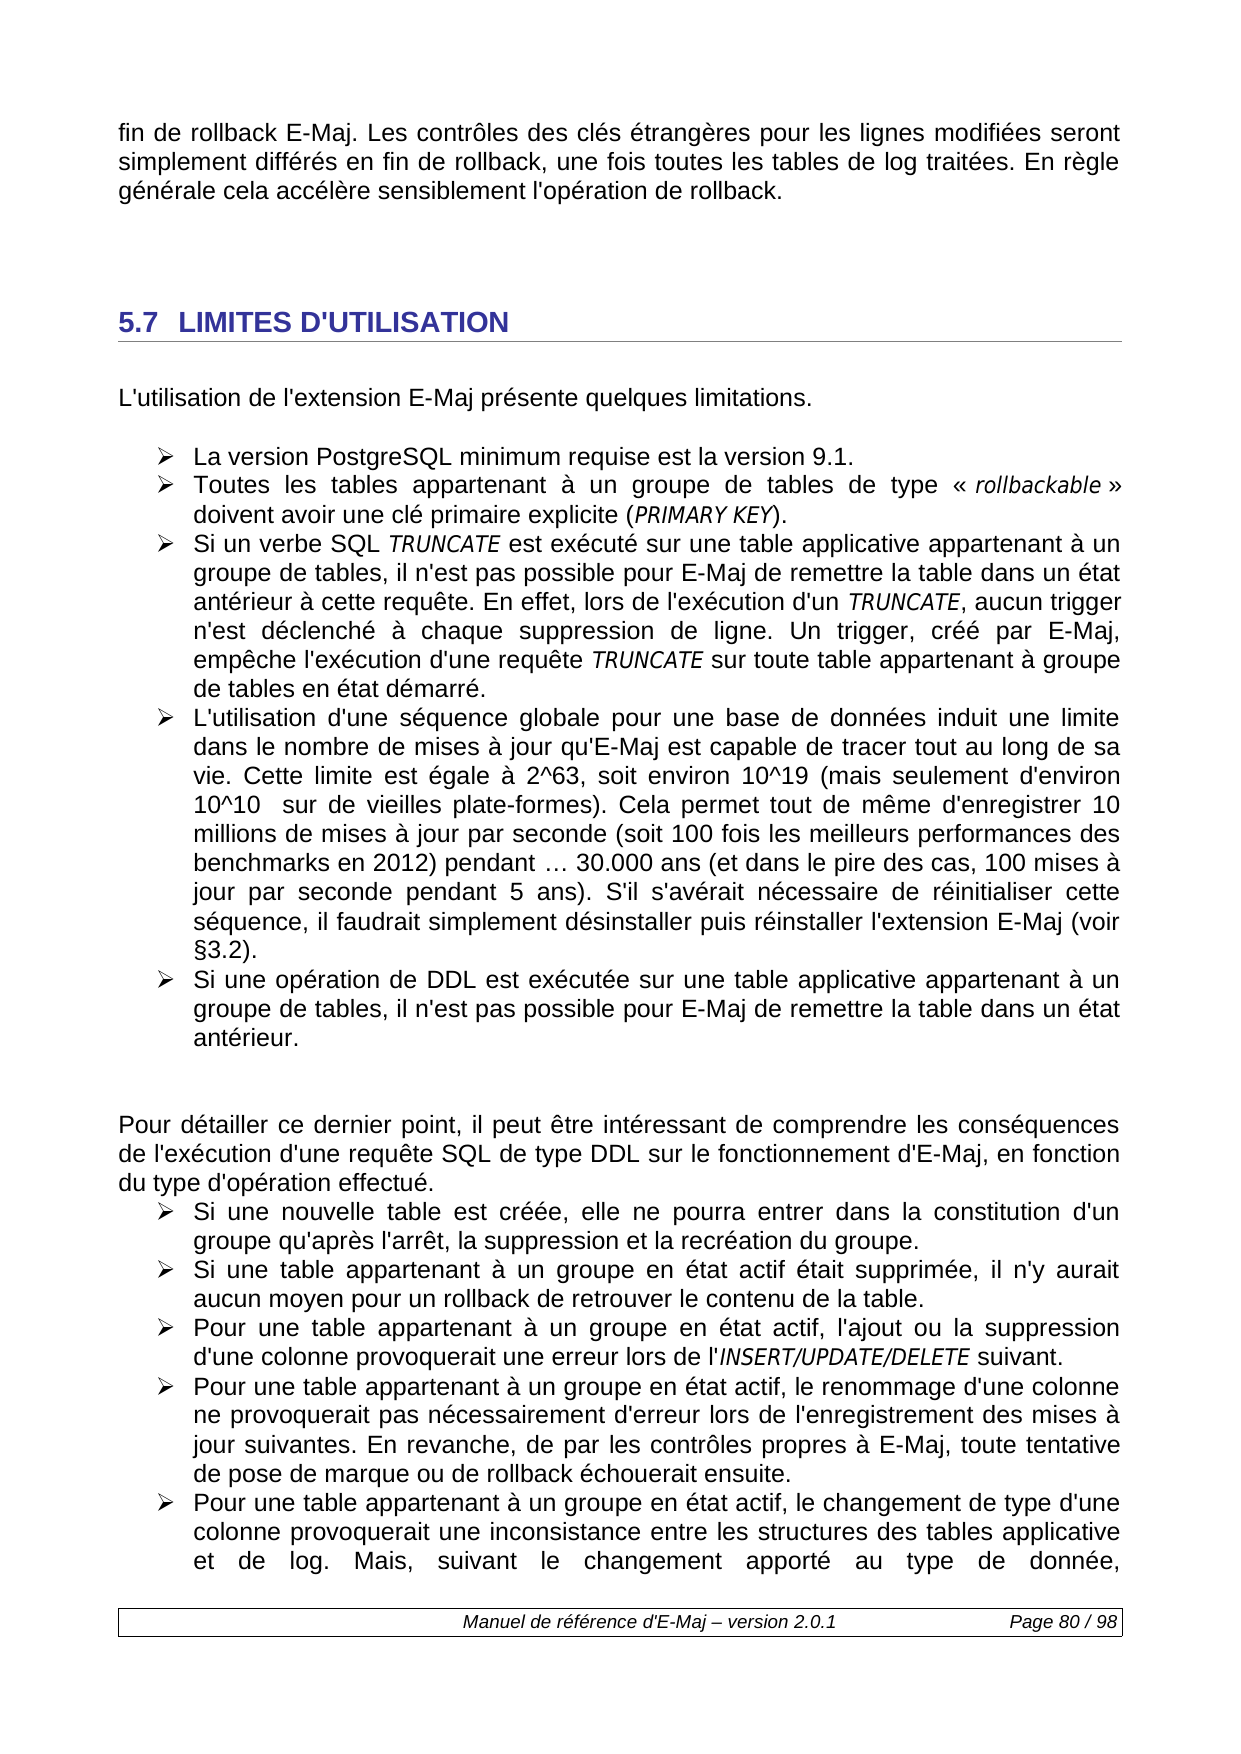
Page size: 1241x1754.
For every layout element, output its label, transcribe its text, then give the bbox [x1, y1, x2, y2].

list L'utilisation d'une séquence globale pour une base de données induit une limite dans le nombre de mises à jour qu'E-Maj est capable de tracer tout au long de sa vie. Cette limite est égale à 2^63, soit environ 10^19 (mais seulement d'environ 10^10 sur de vieilles plate-formes). Cela permet tout de même d'enregistrer 10 millions de mises à jour par seconde (soit 100 fois les meilleurs performances des benchmarks en 2012) pendant … 30.000 ans (et dans le pire des cas, 100 mises à jour par seconde pendant 5 ans). S'il s'avérait nécessaire de réinitialiser cette séquence, il faudrait simplement désinstaller puis réinstaller l'extension E-Maj (voir §3.2). [156, 703, 1122, 964]
list Pour une table appartenant à un groupe en état actif, le renommage d'une colonne ne provoquerait pas nécessairement d'erreur lors de l'enregistrement des mises à jour suivantes. En revanche, de par les contrôles propres à E-Maj, toute tentative de pose de marque ou de rollback échouerait ensuite. [156, 1371, 1122, 1488]
list Si une nouvelle table est créée, elle ne pourra entrer dans la constitution d'un groupe qu'après l'arrêt, la suppression et la recréation du groupe. [156, 1197, 1122, 1255]
list La version PostgreSQL minimum requise est la version 9.1. [156, 441, 1122, 470]
list Pour une table appartenant à un groupe en état actif, l'ajout ou la suppression d'une colonne provoquerait une erreur lors de l'INSERT/UPDATE/DELETE suivant. [156, 1313, 1122, 1371]
list Si une table appartenant à un groupe en état actif était supprimée, il n'y aurait aucun moyen pour un rollback de retrouver le contenu de la table. [156, 1255, 1122, 1313]
list Si un verbe SQL TRUNCATE est exécuté sur une table applicative appartenant à un groupe de tables, il n'est pas possible pour E-Maj de remettre la table dans un état antérieur à cette requête. En effet, lors de l'exécution d'un TRUNCATE, aucun trigger n'est déclenché à chaque suppression de ligne. Un trigger, créé par E-Maj, empêche l'exécution d'une requête TRUNCATE sur toute table appartenant à groupe de tables en état démarré. [156, 528, 1122, 703]
text fin de rollback E-Maj. Les contrôles des clés étrangères pour les lignes modifiées seront simplement différés en fin de rollback, une fois toutes les tables de log traitées. En règle générale cela accélère sensiblement l'opération de rollback. [118, 118, 1122, 205]
subtitle Limites d'utilisation [118, 305, 1122, 341]
list Si une opération de DDL est exécutée sur une table applicative appartenant à un groupe de tables, il n'est pas possible pour E-Maj de remettre la table dans un état antérieur. [156, 964, 1122, 1052]
text L'utilisation de l'extension E-Maj présente quelques limitations. [118, 383, 1122, 412]
list Toutes les tables appartenant à un groupe de tables de type « rollbackable » doivent avoir une clé primaire explicite (PRIMARY KEY). [156, 470, 1122, 528]
list Pour une table appartenant à un groupe en état actif, le changement de type d'une colonne provoquerait une inconsistance entre les structures des tables applicative et de log. Mais, suivant le changement apporté au type de donnée, [156, 1488, 1122, 1575]
text Pour détailler ce dernier point, il peut être intéressant de comprendre les conséquences de l'exécution d'une requête SQL de type DDL sur le fonctionnement d'E-Maj, en fonction du type d'opération effectué. [118, 1110, 1122, 1197]
